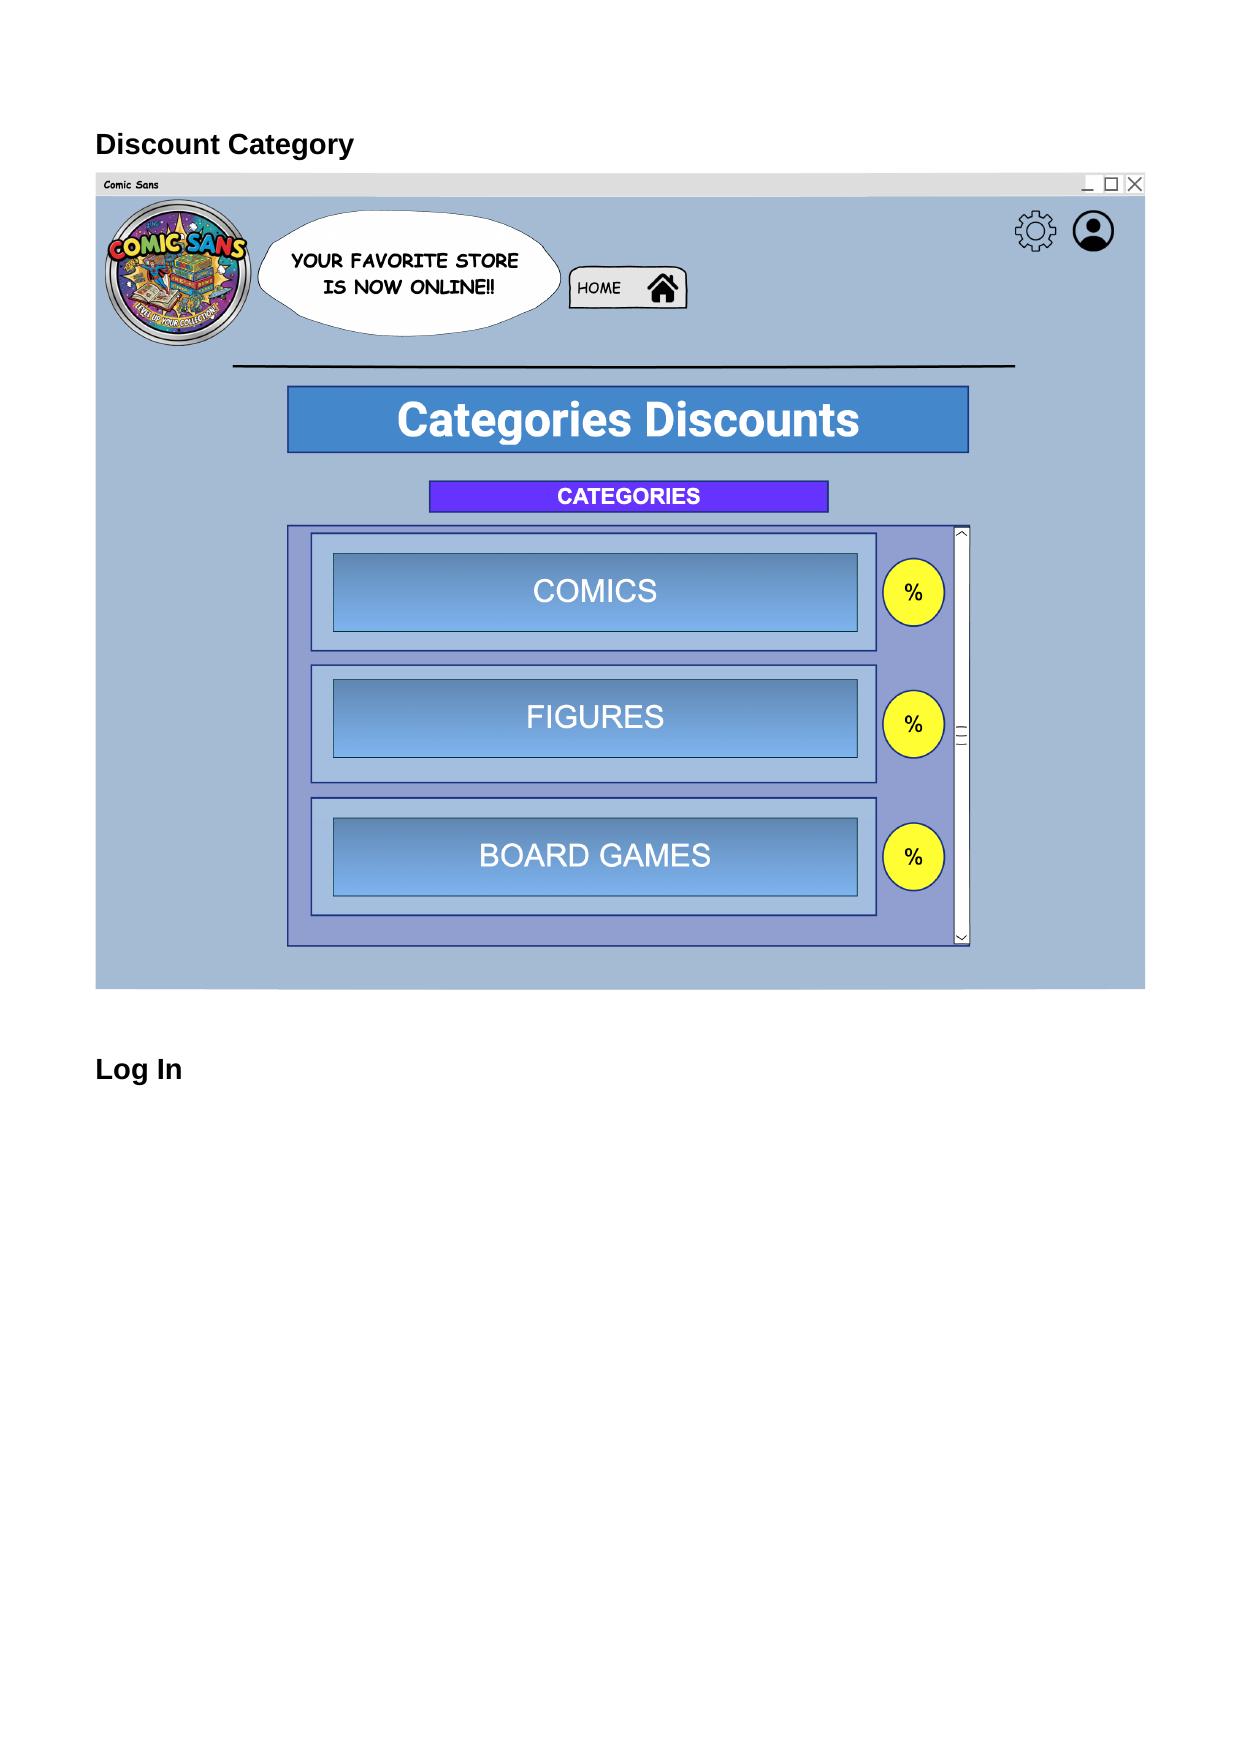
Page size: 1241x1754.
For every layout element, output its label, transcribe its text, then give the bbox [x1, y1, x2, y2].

subtitle Discount Category [95, 127, 1145, 160]
subtitle Log In [95, 1052, 1145, 1086]
